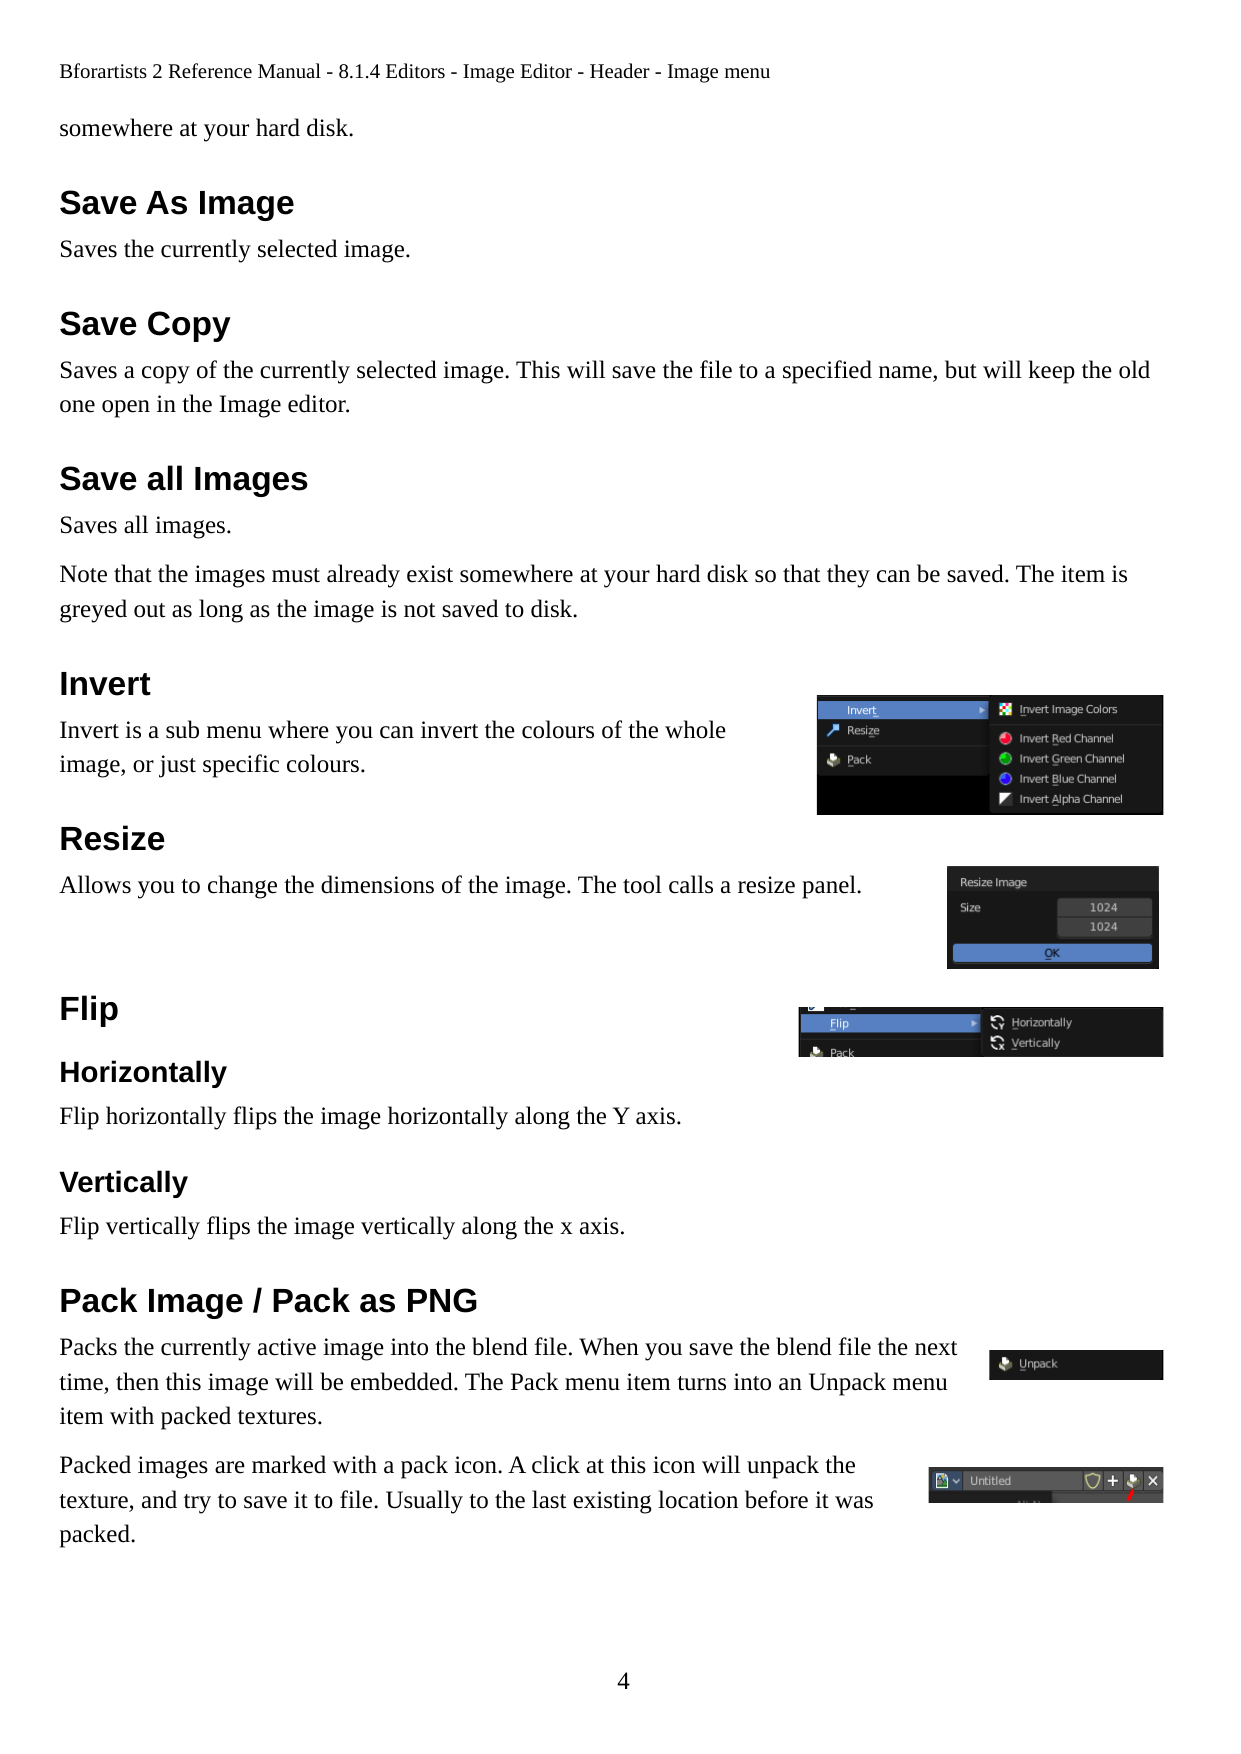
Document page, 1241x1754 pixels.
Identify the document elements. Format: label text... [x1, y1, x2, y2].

subtitle Save As Image [59, 182, 1181, 221]
text Note that the images must already exist somewhere at your hard disk so that they can be saved. The item is greyed out as long as the image is not saved to disk. [59, 559, 1181, 622]
text Saves a copy of the currently selected image. This will save the file to a specified name, but will keep the old one open in the Image editor. [59, 355, 1181, 418]
picture [947, 866, 1159, 969]
subtitle Save all Images [59, 459, 1181, 498]
text Packs the currently active image into the blend file. When you save the blend file the next time, then this image will be embedded. The Pack menu item turns into an Unpack menu item with packed textures. [59, 1332, 1181, 1430]
text Packed images are marked with a pack icon. A click at this icon will unpack the texture, and try to save it to file. Usually to the last existing location before it was packed. [59, 1450, 1181, 1548]
text Flip horizontally flips the image horizontally along the Y axis. [59, 1101, 1181, 1130]
text Saves all images. [59, 510, 1181, 539]
text Allows you to change the dimensions of the image. The tool calls a resize panel. [59, 870, 947, 899]
subtitle Save Copy [59, 303, 1181, 342]
text Saves the currently selected image. [59, 234, 1181, 262]
subtitle Resize [59, 819, 1181, 858]
text somewhere at your hard disk. [59, 113, 1181, 141]
picture [989, 1350, 1164, 1380]
subtitle Vertically [59, 1165, 1181, 1199]
subtitle Flip [59, 989, 1181, 1028]
subtitle Pack Image / Pack as PNG [59, 1281, 1181, 1320]
subtitle Invert [59, 664, 1181, 702]
picture [798, 1007, 1164, 1057]
text Flip vertically flips the image vertically along the x axis. [59, 1211, 1181, 1240]
text Invert is a sub menu where you can invert the colours of the whole image, or just specific colours. [59, 715, 816, 778]
picture [928, 1467, 1164, 1503]
picture [816, 695, 1164, 815]
subtitle Horizontally [59, 1055, 1181, 1089]
